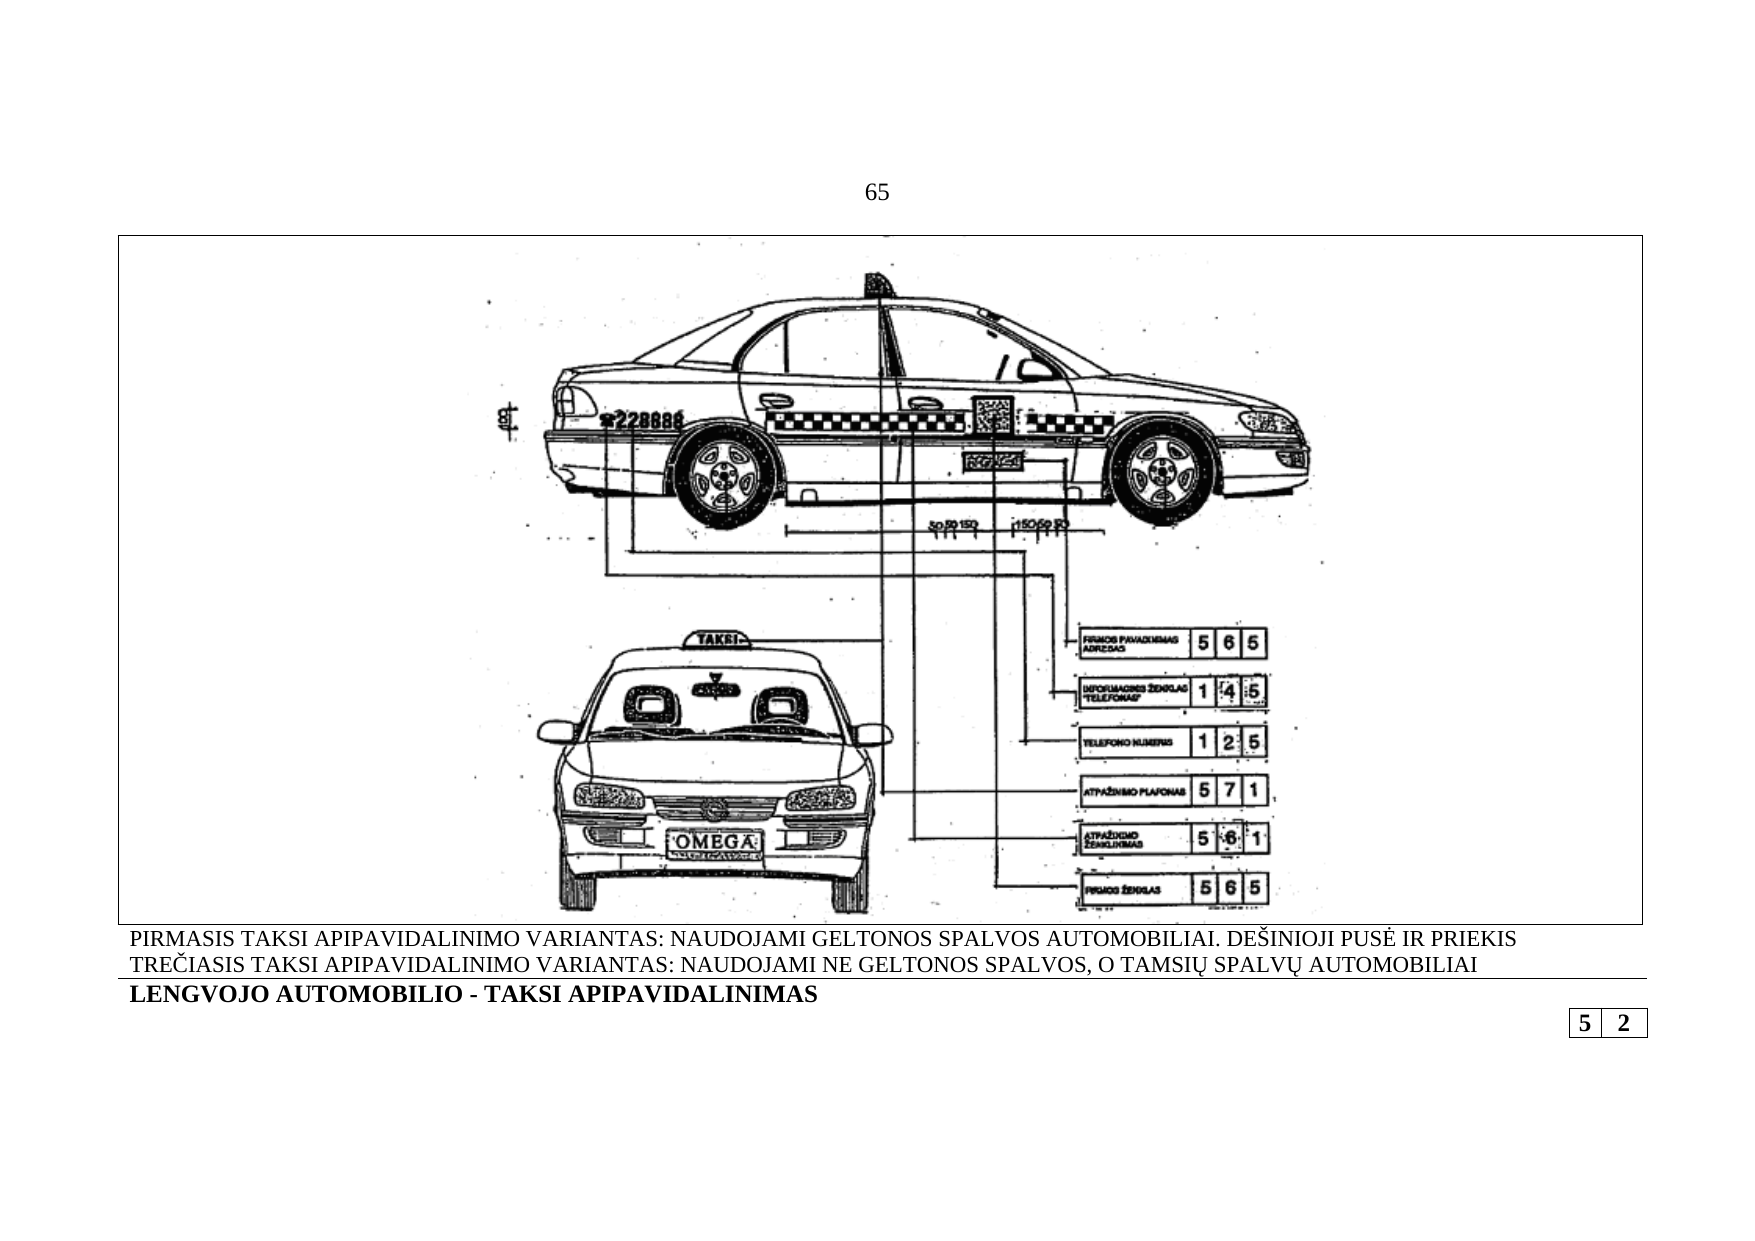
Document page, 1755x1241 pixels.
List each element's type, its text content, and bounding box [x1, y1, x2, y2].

table_cell [1601, 979, 1647, 1007]
table_header [1643, 235, 1647, 924]
table_cell [1570, 979, 1601, 1007]
table_cell LENGVOJO AUTOMOBILIO - TAKSI APIPAVIDALINIMAS [118, 979, 1570, 1037]
table_header [119, 236, 467, 924]
table_header [1326, 236, 1642, 924]
table_cell [1642, 924, 1647, 978]
table_cell 5 [1570, 1009, 1601, 1037]
table_cell PIRMASIS TAKSI APIPAVIDALINIMO VARIANTAS: NAUDOJAMI GELTONOS SPALVOS AUTOMOBILIAI. DEŠINIOJI PUSĖ IR PRIEKIS TREČIASIS TAKSI APIPAVIDALINIMO VARIANTAS: NAUDOJAMI NE GELTONOS SPALVOS, O TAMSIŲ SPALVŲ AUTOMOBILIAI [118, 925, 1642, 978]
table_cell 2 [1602, 1009, 1647, 1037]
